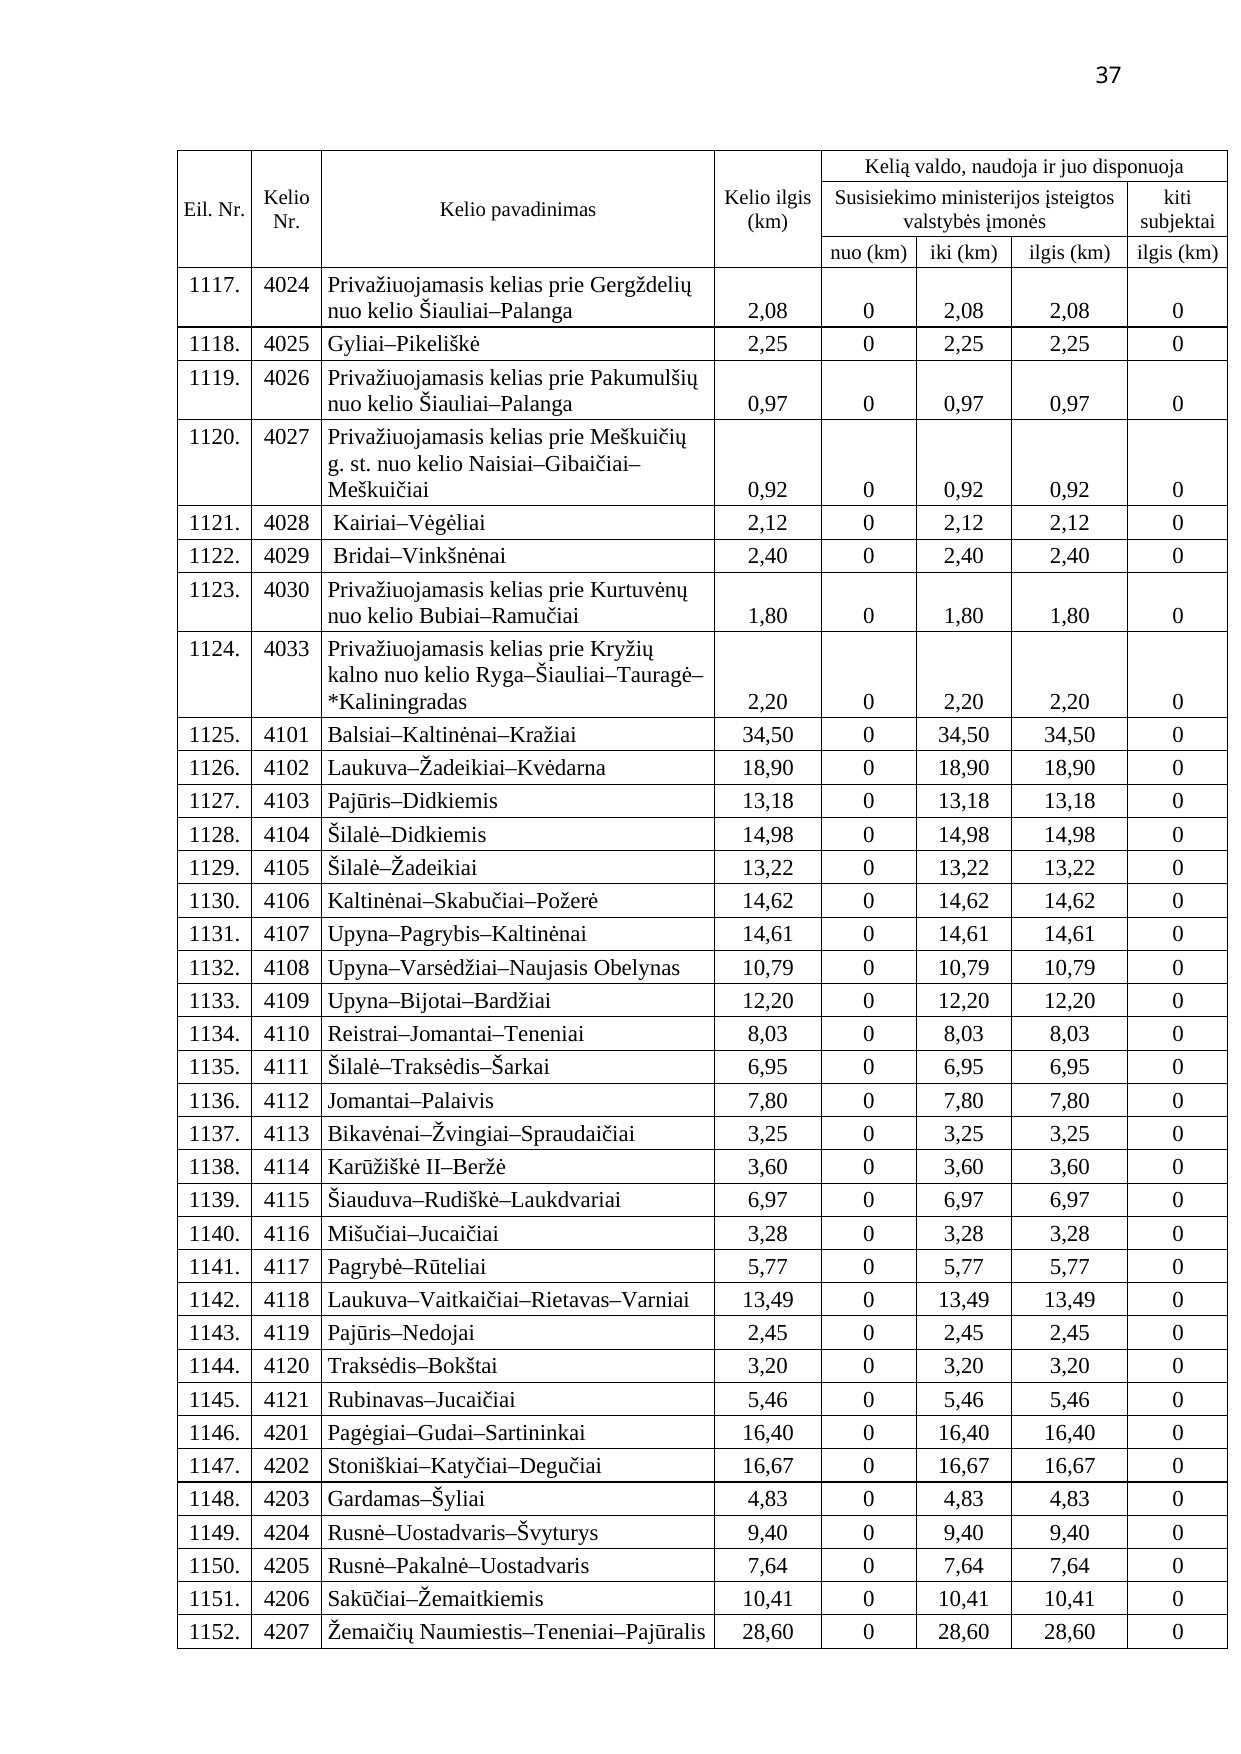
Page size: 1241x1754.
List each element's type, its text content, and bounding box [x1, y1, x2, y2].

table_cell 2,12 [715, 506, 821, 538]
table_cell 3,25 [715, 1117, 821, 1149]
table_cell Traksėdis–Bokštai [322, 1350, 714, 1382]
table_cell 4205 [252, 1549, 321, 1581]
table_cell 0 [1128, 1117, 1227, 1149]
table_cell 4101 [252, 718, 321, 750]
table_cell 1133. [178, 984, 251, 1016]
table_cell Šilalė–Traksėdis–Šarkai [322, 1051, 714, 1083]
table_cell 4102 [252, 751, 321, 784]
table_cell Laukuva–Žadeikiai–Kvėdarna [322, 751, 714, 784]
table_cell 0 [822, 884, 916, 917]
table_cell 1135. [178, 1051, 251, 1083]
table_cell 18,90 [1012, 751, 1127, 784]
table_cell 4029 [252, 540, 321, 572]
table_cell 4111 [252, 1051, 321, 1083]
table_cell 0 [1128, 268, 1227, 326]
table_cell 1144. [178, 1350, 251, 1382]
table_cell 4033 [252, 632, 321, 717]
table_cell 0 [1128, 1483, 1227, 1515]
table_cell 3,28 [917, 1217, 1011, 1249]
table_cell 0 [822, 751, 916, 784]
table_cell 0 [1128, 1383, 1227, 1415]
table_cell 0 [822, 540, 916, 572]
table_cell 1119. [178, 361, 251, 419]
table_cell 0 [1128, 1350, 1227, 1382]
table_cell 9,40 [715, 1516, 821, 1548]
table_cell 2,25 [917, 328, 1011, 360]
table_header Kelią valdo, naudoja ir juo disponuoja [822, 151, 1227, 181]
table_cell 4105 [252, 851, 321, 883]
table_cell 0 [822, 1283, 916, 1315]
table_cell 14,98 [917, 818, 1011, 850]
table_cell 16,40 [715, 1416, 821, 1448]
table_cell 0 [1128, 918, 1227, 950]
table_cell 0,97 [1012, 361, 1127, 419]
table_cell 4115 [252, 1184, 321, 1216]
table_cell Šilalė–Didkiemis [322, 818, 714, 850]
table_cell 14,62 [1012, 884, 1127, 917]
table_cell Šilalė–Žadeikiai [322, 851, 714, 883]
table_header Kelio Nr. [252, 151, 321, 267]
table_cell 7,64 [715, 1549, 821, 1581]
table_cell 0 [822, 1150, 916, 1182]
table_cell 0 [822, 1017, 916, 1049]
table_cell 0 [1128, 1250, 1227, 1282]
table_cell 9,40 [1012, 1516, 1127, 1548]
table_cell 6,97 [1012, 1184, 1127, 1216]
table_cell 0 [1128, 1316, 1227, 1348]
table_cell 0 [822, 1117, 916, 1149]
table_cell 0 [822, 1549, 916, 1581]
table_cell 0 [822, 984, 916, 1016]
table_cell 0 [1128, 506, 1227, 538]
table_cell Privažiuojamasis kelias prie Kurtuvėnų nuo kelio Bubiai–Ramučiai [322, 573, 714, 631]
table_cell 2,45 [1012, 1316, 1127, 1348]
table_cell 6,97 [715, 1184, 821, 1216]
table_cell 14,62 [917, 884, 1011, 917]
table_cell 3,20 [715, 1350, 821, 1382]
table_cell 7,80 [1012, 1084, 1127, 1116]
table_cell 4121 [252, 1383, 321, 1415]
table_cell 4025 [252, 328, 321, 360]
table_cell Karūžiškė II–Beržė [322, 1150, 714, 1182]
table_cell 2,40 [715, 540, 821, 572]
table_cell 16,40 [917, 1416, 1011, 1448]
table_cell 1123. [178, 573, 251, 631]
table_cell 13,49 [917, 1283, 1011, 1315]
table_cell 4112 [252, 1084, 321, 1116]
table_cell 18,90 [917, 751, 1011, 784]
table_cell 2,40 [1012, 540, 1127, 572]
table_cell 6,95 [715, 1051, 821, 1083]
table_cell kiti subjektai [1128, 182, 1227, 236]
table_cell 0 [822, 268, 916, 326]
table_cell Stoniškiai–Katyčiai–Degučiai [322, 1449, 714, 1481]
table_cell Kairiai–Vėgėliai [322, 506, 714, 538]
table_cell 0 [822, 1383, 916, 1415]
table_cell Sakūčiai–Žemaitkiemis [322, 1582, 714, 1614]
table_cell 2,12 [917, 506, 1011, 538]
table_cell 2,40 [917, 540, 1011, 572]
table_cell 0 [822, 718, 916, 750]
table_cell 0 [1128, 420, 1227, 505]
table_cell 1134. [178, 1017, 251, 1049]
table_cell 12,20 [715, 984, 821, 1016]
table_cell 13,22 [917, 851, 1011, 883]
table_cell 3,25 [917, 1117, 1011, 1149]
table_cell 4119 [252, 1316, 321, 1348]
table_cell 1148. [178, 1483, 251, 1515]
table_cell 28,60 [1012, 1615, 1127, 1648]
table_cell 1,80 [917, 573, 1011, 631]
table_cell 1150. [178, 1549, 251, 1581]
table_cell 2,45 [715, 1316, 821, 1348]
table_cell 0 [822, 1615, 916, 1648]
table_cell 0 [822, 1350, 916, 1382]
table_cell 1130. [178, 884, 251, 917]
table_cell 1121. [178, 506, 251, 538]
table_cell Rubinavas–Jucaičiai [322, 1383, 714, 1415]
table_cell 14,61 [1012, 918, 1127, 950]
table_cell 7,64 [1012, 1549, 1127, 1581]
table_cell 0 [1128, 1084, 1227, 1116]
table_cell 0 [1128, 540, 1227, 572]
table_cell 10,41 [715, 1582, 821, 1614]
table_cell 4203 [252, 1483, 321, 1515]
table_cell 0 [822, 361, 916, 419]
table_cell 12,20 [1012, 984, 1127, 1016]
table_cell 16,67 [715, 1449, 821, 1481]
table_cell 2,45 [917, 1316, 1011, 1348]
table_cell 1140. [178, 1217, 251, 1249]
table_cell 0 [1128, 851, 1227, 883]
table_cell 0 [822, 1217, 916, 1249]
table_cell Upyna–Varsėdžiai–Naujasis Obelynas [322, 951, 714, 983]
table_cell 0 [822, 1250, 916, 1282]
table_cell 34,50 [715, 718, 821, 750]
table_cell Pagrybė–Rūteliai [322, 1250, 714, 1282]
table_cell 0 [822, 420, 916, 505]
table_cell 34,50 [1012, 718, 1127, 750]
table_cell Šiauduva–Rudiškė–Laukdvariai [322, 1184, 714, 1216]
table_cell 5,46 [715, 1383, 821, 1415]
table_cell 1124. [178, 632, 251, 717]
table_cell 4,83 [715, 1483, 821, 1515]
table_cell 1149. [178, 1516, 251, 1548]
table_cell Gardamas–Šyliai [322, 1483, 714, 1515]
table_cell 13,22 [715, 851, 821, 883]
table_cell 0 [822, 1316, 916, 1348]
table_cell 6,97 [917, 1184, 1011, 1216]
table_cell 4117 [252, 1250, 321, 1282]
table_cell 1142. [178, 1283, 251, 1315]
table_cell 2,20 [715, 632, 821, 717]
table_cell Pagėgiai–Gudai–Sartininkai [322, 1416, 714, 1448]
table_cell 2,20 [917, 632, 1011, 717]
table_cell 0 [1128, 1184, 1227, 1216]
table_cell 4113 [252, 1117, 321, 1149]
table_cell 0 [822, 1449, 916, 1481]
table_cell 4120 [252, 1350, 321, 1382]
table_cell 0 [1128, 1615, 1227, 1648]
table_cell 0 [1128, 361, 1227, 419]
table_header Kelio pavadinimas [322, 151, 714, 267]
table_cell Rusnė–Uostadvaris–Švyturys [322, 1516, 714, 1548]
table_cell Gyliai–Pikeliškė [322, 328, 714, 360]
table_cell 8,03 [917, 1017, 1011, 1049]
table_cell Privažiuojamasis kelias prie Meškuičių g. st. nuo kelio Naisiai–Gibaičiai–Meškuičiai [322, 420, 714, 505]
table_cell ilgis (km) [1128, 237, 1227, 267]
table_cell 8,03 [715, 1017, 821, 1049]
table_cell 16,67 [917, 1449, 1011, 1481]
table_cell 0 [822, 951, 916, 983]
table_cell 4,83 [1012, 1483, 1127, 1515]
table_cell 4,83 [917, 1483, 1011, 1515]
table_cell 4207 [252, 1615, 321, 1648]
table_cell 1127. [178, 785, 251, 817]
table_cell 0 [822, 1184, 916, 1216]
table_cell 10,79 [917, 951, 1011, 983]
table_cell 2,08 [715, 268, 821, 326]
table_cell 13,18 [1012, 785, 1127, 817]
table_cell 8,03 [1012, 1017, 1127, 1049]
table_cell 0 [1128, 1549, 1227, 1581]
table_cell 4030 [252, 573, 321, 631]
table_header Eil. Nr. [178, 151, 251, 267]
table_cell 28,60 [917, 1615, 1011, 1648]
table_cell 4103 [252, 785, 321, 817]
table_cell 4026 [252, 361, 321, 419]
table_cell 1151. [178, 1582, 251, 1614]
table_cell 3,28 [1012, 1217, 1127, 1249]
table_cell 18,90 [715, 751, 821, 784]
table_cell 4024 [252, 268, 321, 326]
table_cell 1128. [178, 818, 251, 850]
table_cell 0 [1128, 573, 1227, 631]
table_cell 1118. [178, 328, 251, 360]
table_cell 4114 [252, 1150, 321, 1182]
table_cell 4201 [252, 1416, 321, 1448]
table_cell 4108 [252, 951, 321, 983]
table_cell 1145. [178, 1383, 251, 1415]
table_cell 0 [1128, 1217, 1227, 1249]
table_cell 5,77 [1012, 1250, 1127, 1282]
table_cell 1117. [178, 268, 251, 326]
table_cell 10,41 [1012, 1582, 1127, 1614]
table_cell Upyna–Bijotai–Bardžiai [322, 984, 714, 1016]
table_cell 0 [822, 918, 916, 950]
table_cell 1137. [178, 1117, 251, 1149]
table_cell 0 [1128, 984, 1227, 1016]
table_cell Privažiuojamasis kelias prie Pakumulšių nuo kelio Šiauliai–Palanga [322, 361, 714, 419]
table_cell 7,64 [917, 1549, 1011, 1581]
table_cell 13,49 [1012, 1283, 1127, 1315]
table_cell 4027 [252, 420, 321, 505]
table_cell 0 [822, 328, 916, 360]
table_cell 2,12 [1012, 506, 1127, 538]
table_cell 0 [1128, 1051, 1227, 1083]
table_header Kelio ilgis (km) [715, 151, 821, 267]
table_cell 2,20 [1012, 632, 1127, 717]
table_cell 1138. [178, 1150, 251, 1182]
table_cell 6,95 [1012, 1051, 1127, 1083]
table_cell Jomantai–Palaivis [322, 1084, 714, 1116]
table_cell 0,92 [1012, 420, 1127, 505]
table_cell 13,18 [715, 785, 821, 817]
table_cell 4107 [252, 918, 321, 950]
table_cell 34,50 [917, 718, 1011, 750]
table_cell Laukuva–Vaitkaičiai–Rietavas–Varniai [322, 1283, 714, 1315]
table_cell 2,08 [1012, 268, 1127, 326]
table_cell 0 [1128, 951, 1227, 983]
table_cell Privažiuojamasis kelias prie Kryžių kalno nuo kelio Ryga–Šiauliai–Tauragė– *Kaliningradas [322, 632, 714, 717]
table_cell 4206 [252, 1582, 321, 1614]
table_cell 0 [1128, 1416, 1227, 1448]
table_cell 1126. [178, 751, 251, 784]
table_cell 4110 [252, 1017, 321, 1049]
table_cell 3,25 [1012, 1117, 1127, 1149]
table_cell 2,25 [715, 328, 821, 360]
table_cell 0 [1128, 1582, 1227, 1614]
table_cell Bikavėnai–Žvingiai–Spraudaičiai [322, 1117, 714, 1149]
table_cell 12,20 [917, 984, 1011, 1016]
table_cell 10,41 [917, 1582, 1011, 1614]
table_cell 3,20 [917, 1350, 1011, 1382]
table_cell 1129. [178, 851, 251, 883]
table_cell 3,60 [1012, 1150, 1127, 1182]
table_cell 3,60 [715, 1150, 821, 1182]
table_cell 14,98 [715, 818, 821, 850]
table_cell 0,92 [917, 420, 1011, 505]
table_cell 14,62 [715, 884, 821, 917]
table_cell Rusnė–Pakalnė–Uostadvaris [322, 1549, 714, 1581]
table_cell 3,60 [917, 1150, 1011, 1182]
table_cell 0 [822, 851, 916, 883]
table_cell 0 [1128, 818, 1227, 850]
table_cell 0 [1128, 1017, 1227, 1049]
table_cell 0 [822, 632, 916, 717]
table_cell 1,80 [1012, 573, 1127, 631]
table_cell 9,40 [917, 1516, 1011, 1548]
table_cell 13,49 [715, 1283, 821, 1315]
table_cell 0 [822, 1516, 916, 1548]
table_cell 4118 [252, 1283, 321, 1315]
table_cell 0 [1128, 1283, 1227, 1315]
table_cell nuo (km) [822, 237, 916, 267]
table_cell 0 [1128, 1516, 1227, 1548]
table_cell 13,22 [1012, 851, 1127, 883]
table_cell 0,97 [715, 361, 821, 419]
table_cell 16,40 [1012, 1416, 1127, 1448]
table_cell 0 [1128, 1449, 1227, 1481]
table_cell 0,92 [715, 420, 821, 505]
table_cell 16,67 [1012, 1449, 1127, 1481]
table_cell 5,46 [1012, 1383, 1127, 1415]
table_cell 0 [822, 785, 916, 817]
table_cell 1141. [178, 1250, 251, 1282]
table_cell Upyna–Pagrybis–Kaltinėnai [322, 918, 714, 950]
table_cell 4204 [252, 1516, 321, 1548]
table_cell 6,95 [917, 1051, 1011, 1083]
table_cell 0 [822, 1483, 916, 1515]
table_cell 0 [822, 1051, 916, 1083]
table_cell 0 [1128, 751, 1227, 784]
table_cell 0 [1128, 718, 1227, 750]
table_cell 0 [822, 506, 916, 538]
table_cell 1125. [178, 718, 251, 750]
table_cell 1152. [178, 1615, 251, 1648]
table_cell 0 [1128, 785, 1227, 817]
table_cell 4109 [252, 984, 321, 1016]
table_cell 28,60 [715, 1615, 821, 1648]
table_cell 1136. [178, 1084, 251, 1116]
table_cell 3,20 [1012, 1350, 1127, 1382]
table_cell 1146. [178, 1416, 251, 1448]
table_cell 0 [822, 573, 916, 631]
table_cell ilgis (km) [1012, 237, 1127, 267]
table_cell Žemaičių Naumiestis–Teneniai–Pajūralis [322, 1615, 714, 1648]
table_cell 5,77 [917, 1250, 1011, 1282]
table_cell 4202 [252, 1449, 321, 1481]
table_cell 0 [822, 1084, 916, 1116]
table_cell 1147. [178, 1449, 251, 1481]
table_cell 2,08 [917, 268, 1011, 326]
table_cell 1131. [178, 918, 251, 950]
table_cell 0 [1128, 1150, 1227, 1182]
table_cell Pajūris–Didkiemis [322, 785, 714, 817]
table_cell Privažiuojamasis kelias prie Gergždelių nuo kelio Šiauliai–Palanga [322, 268, 714, 326]
table_cell 3,28 [715, 1217, 821, 1249]
table_cell 7,80 [917, 1084, 1011, 1116]
table_cell 0 [822, 1582, 916, 1614]
table_cell iki (km) [917, 237, 1011, 267]
table_cell 2,25 [1012, 328, 1127, 360]
table_cell 1122. [178, 540, 251, 572]
table_cell Bridai–Vinkšnėnai [322, 540, 714, 572]
table_cell 10,79 [1012, 951, 1127, 983]
table_cell 14,98 [1012, 818, 1127, 850]
table_cell 1,80 [715, 573, 821, 631]
table_cell 1132. [178, 951, 251, 983]
table_cell 1143. [178, 1316, 251, 1348]
table_cell 5,77 [715, 1250, 821, 1282]
table_cell Mišučiai–Jucaičiai [322, 1217, 714, 1249]
table_cell 1120. [178, 420, 251, 505]
table_cell Kaltinėnai–Skabučiai–Požerė [322, 884, 714, 917]
table_cell 5,46 [917, 1383, 1011, 1415]
table_cell 0 [1128, 328, 1227, 360]
table_cell 4116 [252, 1217, 321, 1249]
table_cell 10,79 [715, 951, 821, 983]
table_cell 4106 [252, 884, 321, 917]
table_cell 1139. [178, 1184, 251, 1216]
table_cell 0 [1128, 884, 1227, 917]
table_cell Susisiekimo ministerijos įsteigtos valstybės įmonės [822, 182, 1127, 236]
table_cell Balsiai–Kaltinėnai–Kražiai [322, 718, 714, 750]
table_cell 13,18 [917, 785, 1011, 817]
table_cell Reistrai–Jomantai–Teneniai [322, 1017, 714, 1049]
table_cell 7,80 [715, 1084, 821, 1116]
table_cell 14,61 [917, 918, 1011, 950]
table_cell 0,97 [917, 361, 1011, 419]
table_cell 0 [822, 1416, 916, 1448]
table_cell 14,61 [715, 918, 821, 950]
table_cell 0 [1128, 632, 1227, 717]
table_cell 0 [822, 818, 916, 850]
table_cell 4104 [252, 818, 321, 850]
table_cell Pajūris–Nedojai [322, 1316, 714, 1348]
table_cell 4028 [252, 506, 321, 538]
